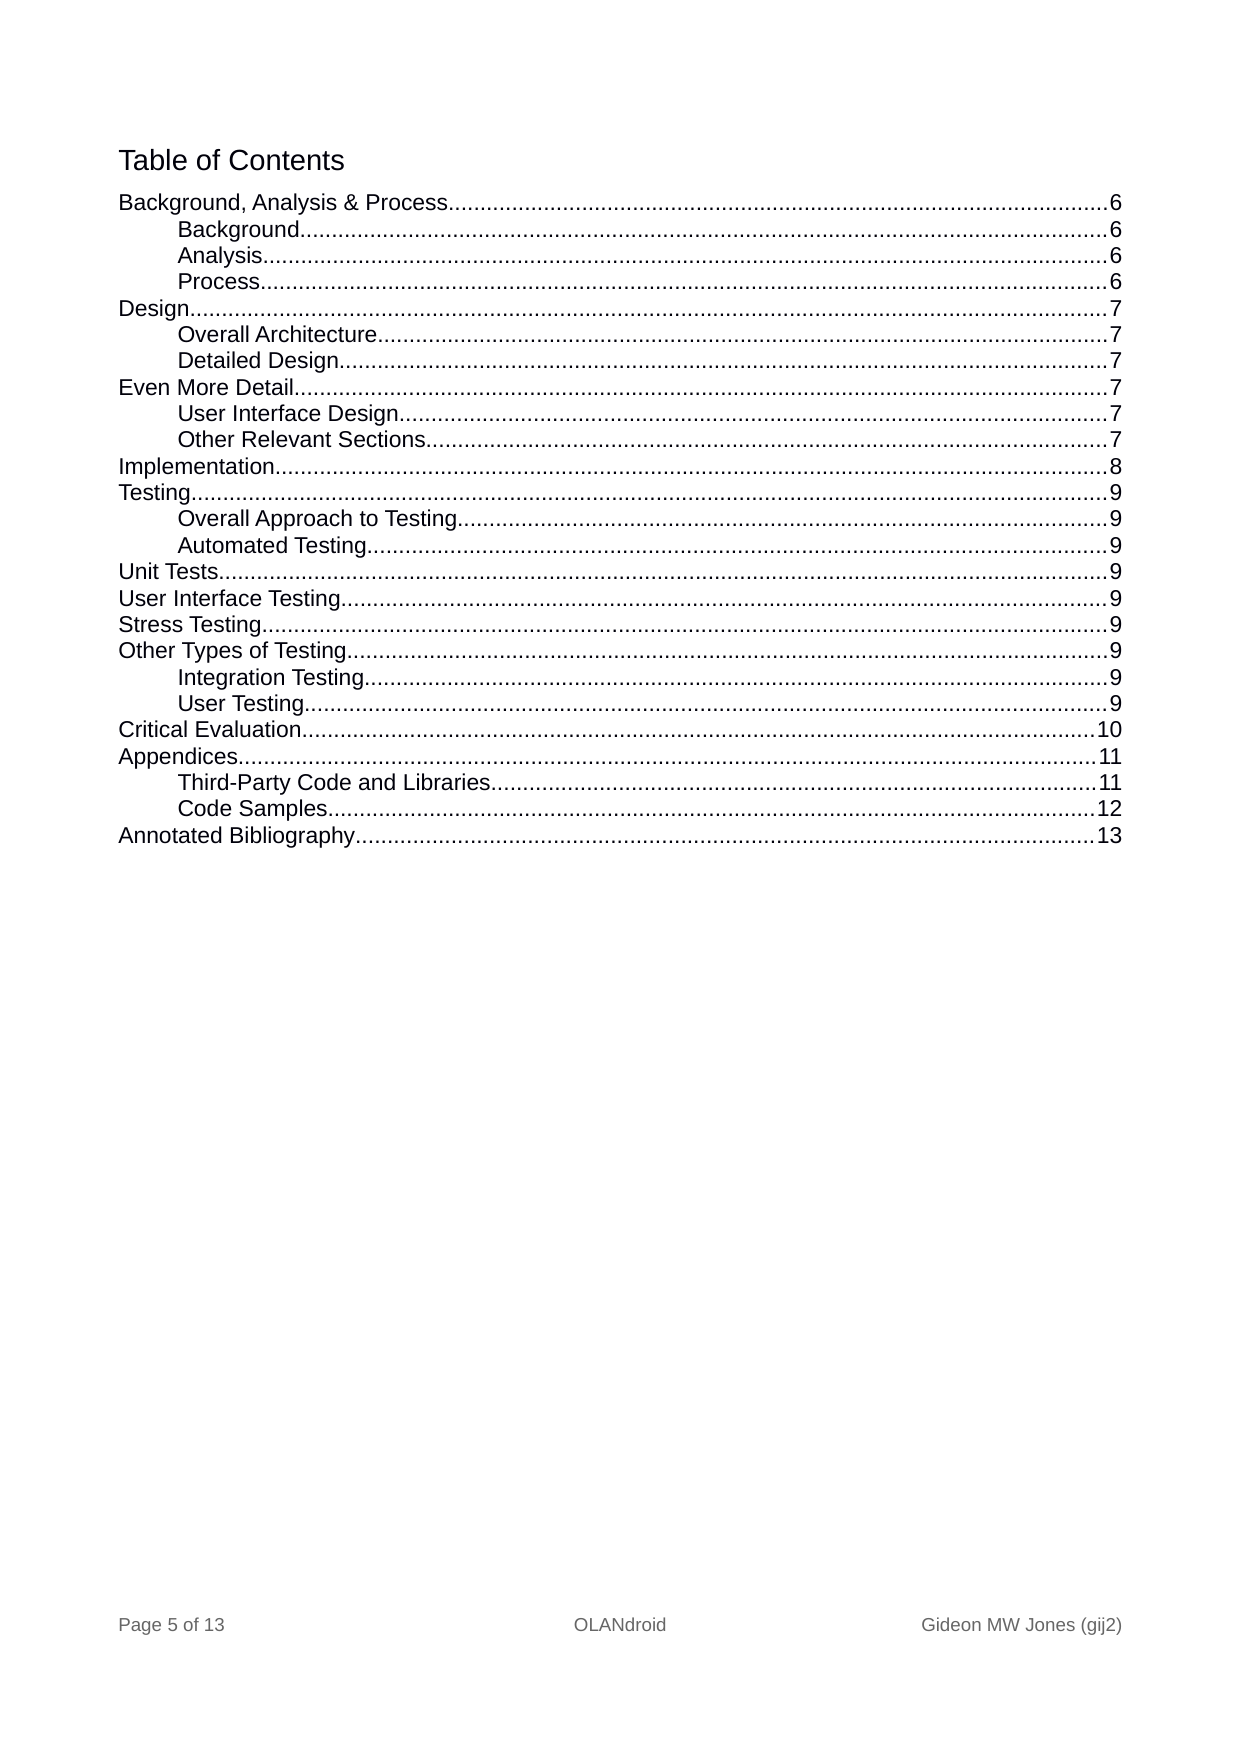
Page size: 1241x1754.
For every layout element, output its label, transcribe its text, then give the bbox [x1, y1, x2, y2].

text Detailed Design 7 [118, 347, 1122, 374]
subtitle Table of Contents [118, 143, 1122, 177]
text Third-Party Code and Libraries 11 [118, 769, 1122, 795]
text Code Samples 12 [118, 795, 1122, 822]
text Unit Tests 9 [118, 558, 1122, 584]
text Background 6 [118, 216, 1122, 242]
text Automated Testing 9 [118, 532, 1122, 558]
text Implementation 8 [118, 453, 1122, 479]
text Testing 9 [118, 479, 1122, 505]
text Analysis 6 [118, 242, 1122, 268]
text Background, Analysis & Process 6 [118, 189, 1122, 216]
text Overall Approach to Testing 9 [118, 505, 1122, 532]
text Appendices 11 [118, 743, 1122, 769]
text Even More Detail 7 [118, 374, 1122, 400]
text User Interface Design 7 [118, 400, 1122, 426]
text User Testing 9 [118, 690, 1122, 716]
text Other Relevant Sections 7 [118, 426, 1122, 453]
text Overall Architecture 7 [118, 321, 1122, 347]
text Stress Testing 9 [118, 611, 1122, 637]
text Process 6 [118, 268, 1122, 294]
text Design 7 [118, 294, 1122, 321]
text Critical Evaluation 10 [118, 716, 1122, 743]
text Annotated Bibliography 13 [118, 822, 1122, 848]
text Integration Testing 9 [118, 663, 1122, 690]
text Other Types of Testing 9 [118, 637, 1122, 663]
text User Interface Testing 9 [118, 584, 1122, 611]
